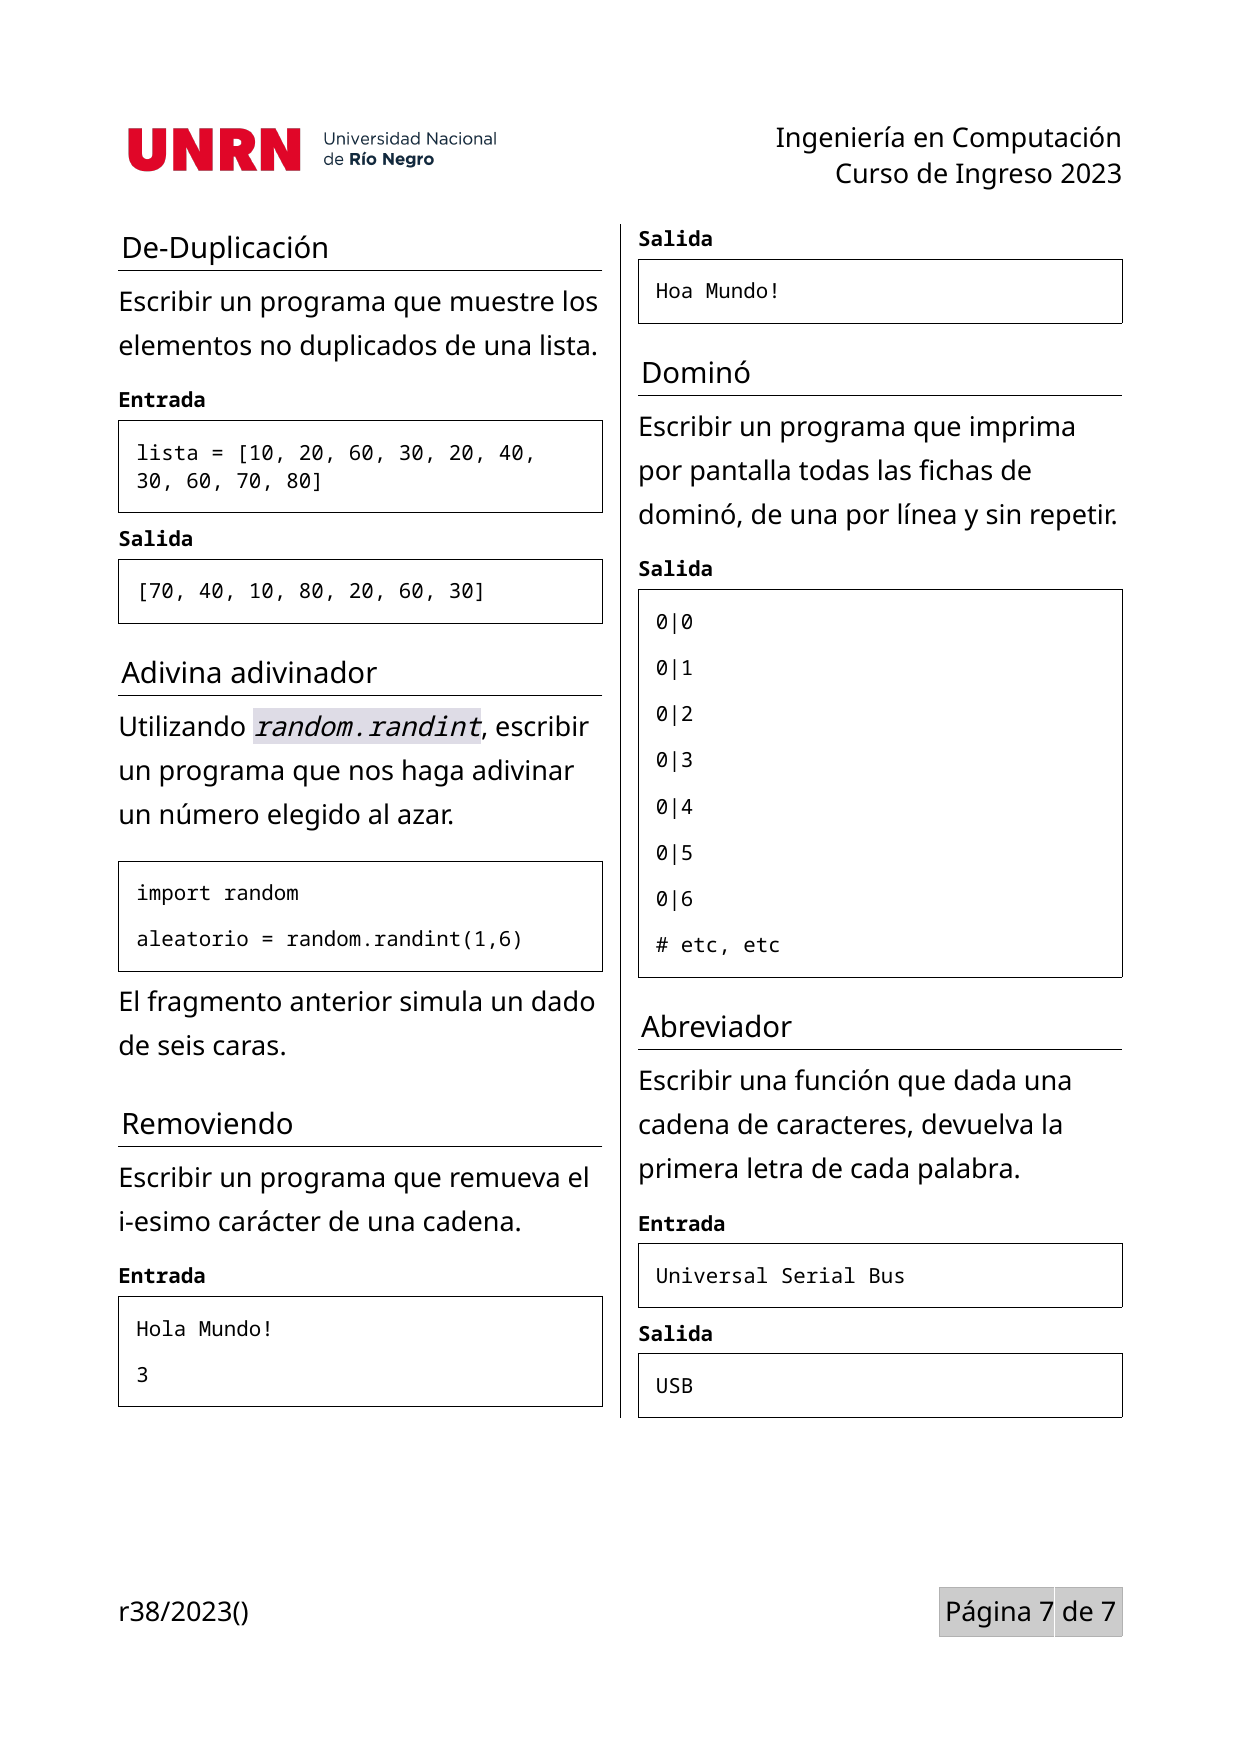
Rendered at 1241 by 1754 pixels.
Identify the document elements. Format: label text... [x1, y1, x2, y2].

text aleatorio = random.randint(1,6) [119, 907, 602, 971]
text Escribir un programa que muestre los elementos no duplicados de una lista. [118, 283, 602, 364]
text Salida [638, 224, 1122, 253]
text Hoa Mundo! [639, 260, 1122, 323]
text Entrada [638, 1209, 1122, 1237]
text Salida [118, 524, 602, 553]
subtitle Abreviador [638, 1003, 1122, 1049]
text Salida [638, 1319, 1122, 1347]
text USB [639, 1354, 1122, 1417]
text 0|0 [639, 590, 1122, 635]
text Entrada [118, 386, 602, 414]
subtitle De-Duplicación [118, 224, 602, 270]
text Escribir una función que dada una cadena de caracteres, devuelva la primera letra de cada palabra. [638, 1062, 1122, 1187]
subtitle Adivina adivinador [118, 649, 602, 695]
text Utilizando random.randint, escribir un programa que nos haga adivinar un número elegido al azar. [118, 707, 602, 833]
subtitle Dominó [638, 349, 1122, 395]
text # etc, etc [639, 913, 1122, 977]
text Escribir un programa que remueva el i-esimo carácter de una cadena. [118, 1158, 602, 1239]
text 3 [119, 1342, 602, 1406]
text Escribir un programa que imprima por pantalla todas las fichas de dominó, de una por línea y sin repetir. [638, 407, 1122, 533]
text [70, 40, 10, 80, 20, 60, 30] [119, 560, 602, 623]
text 0|6 [639, 866, 1122, 913]
text import random [119, 862, 602, 907]
text 0|2 [639, 681, 1122, 728]
text 0|4 [639, 774, 1122, 820]
text 0|5 [639, 820, 1122, 866]
text Hola Mundo! [119, 1297, 602, 1342]
text lista = [10, 20, 60, 30, 20, 40, 30, 60, 70, 80] [119, 421, 602, 512]
text Universal Serial Bus [639, 1244, 1122, 1307]
subtitle Removiendo [118, 1100, 602, 1146]
text Salida [638, 554, 1122, 583]
picture [118, 118, 505, 180]
text 0|1 [639, 635, 1122, 681]
text El fragmento anterior simula un dado de seis caras. [118, 983, 602, 1064]
text 0|3 [639, 728, 1122, 774]
text Entrada [118, 1261, 602, 1290]
